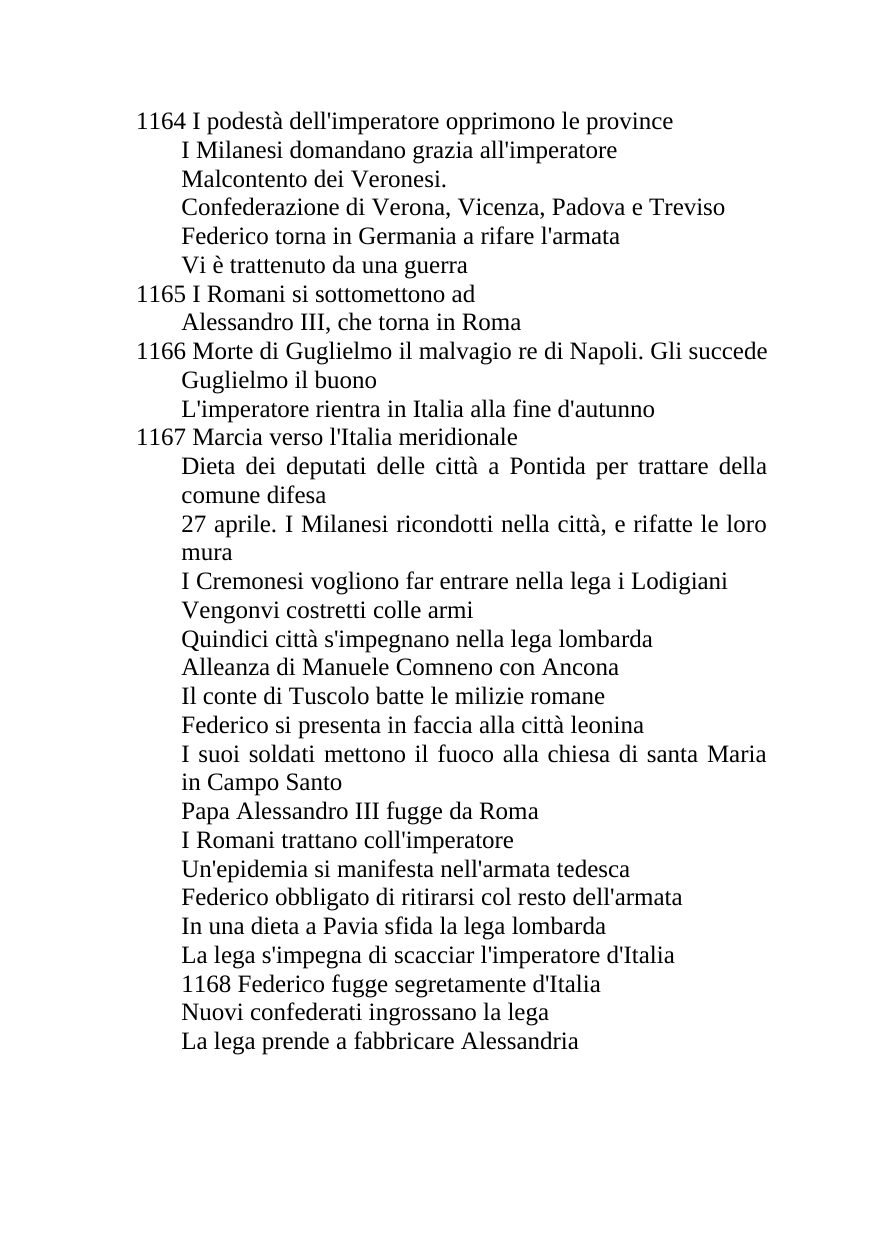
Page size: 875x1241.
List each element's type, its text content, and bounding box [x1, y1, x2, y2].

text I Romani trattano coll'imperatore [181, 825, 768, 854]
text I suoi soldati mettono il fuoco alla chiesa di santa Maria in Campo Santo [181, 739, 768, 796]
text 1168 Federico fugge segretamente d'Italia [181, 969, 768, 997]
text Confederazione di Verona, Vicenza, Padova e Treviso [181, 192, 768, 221]
text 1165 I Romani si sottomettono ad [106, 279, 768, 307]
text La lega s'impegna di scacciar l'imperatore d'Italia [181, 940, 768, 969]
text I Milanesi domandano grazia all'imperatore [181, 135, 768, 164]
text L'imperatore rientra in Italia alla fine d'autunno [181, 394, 768, 422]
text Alleanza di Manuele Comneno con Ancona [181, 652, 768, 681]
text 1166 Morte di Guglielmo il malvagio re di Napoli. Gli succede Guglielmo il buono [136, 336, 768, 394]
text 1164 I podestà dell'imperatore opprimono le province [106, 106, 768, 135]
text Nuovi confederati ingrossano la lega [181, 997, 768, 1026]
text Federico torna in Germania a rifare l'armata [181, 221, 768, 250]
text Federico si presenta in faccia alla città leonina [181, 710, 768, 739]
text Vi è trattenuto da una guerra [181, 250, 768, 279]
text 27 aprile. I Milanesi ricondotti nella città, e rifatte le loro mura [181, 509, 768, 566]
text Dieta dei deputati delle città a Pontida per trattare della comune difesa [181, 451, 768, 509]
text 1167 Marcia verso l'Italia meridionale [106, 422, 768, 451]
text Federico obbligato di ritirarsi col resto dell'armata [181, 882, 768, 911]
text Alessandro III, che torna in Roma [181, 307, 768, 336]
text Papa Alessandro III fugge da Roma [181, 796, 768, 825]
text Vengonvi costretti colle armi [181, 595, 768, 624]
text In una dieta a Pavia sfida la lega lombarda [181, 911, 768, 940]
text Il conte di Tuscolo batte le milizie romane [181, 681, 768, 710]
text Quindici città s'impegnano nella lega lombarda [181, 624, 768, 652]
text La lega prende a fabbricare Alessandria [181, 1026, 768, 1055]
text I Cremonesi vogliono far entrare nella lega i Lodigiani [181, 566, 768, 595]
text Un'epidemia si manifesta nell'armata tedesca [181, 854, 768, 882]
text Malcontento dei Veronesi. [181, 164, 768, 192]
